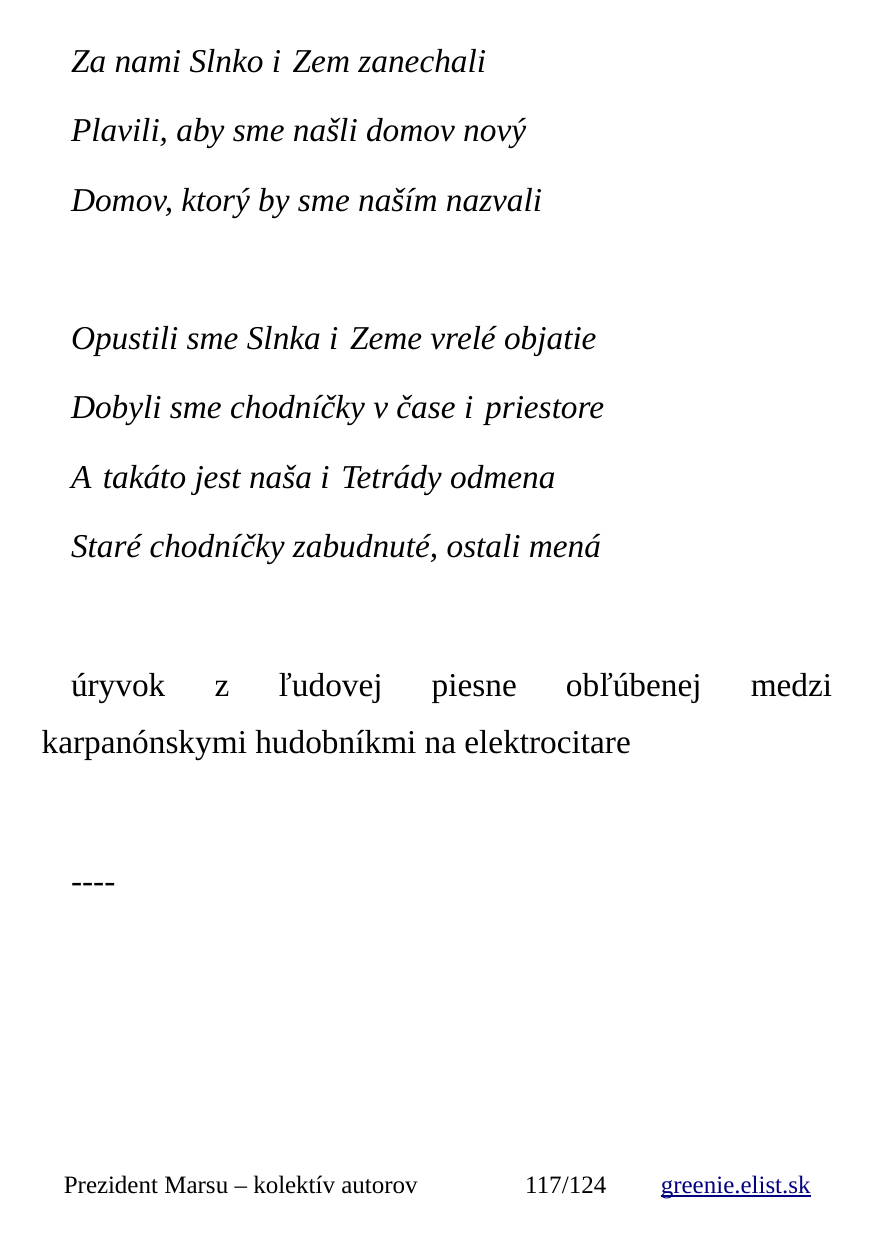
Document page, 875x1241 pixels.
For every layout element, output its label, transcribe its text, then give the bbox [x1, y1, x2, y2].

text Plavili, aby sme našli domov nový [41, 111, 833, 149]
text Za nami Slnko i Zem zanechali [41, 41, 833, 80]
text A takáto jest naša i Tetrády odmena [41, 457, 833, 495]
text Dobyli sme chodníčky v čase i priestore [41, 388, 833, 426]
text Domov, ktorý by sme naším nazvali [41, 180, 833, 218]
text úryvok z ľudovej piesne obľúbenej medzi karpanónskymi hudobníkmi na elektrocitare [41, 665, 833, 761]
text ---- [41, 861, 833, 899]
text Opustili sme Slnka i Zeme vrelé objatie [41, 318, 833, 357]
text Staré chodníčky zabudnuté, ostali mená [41, 526, 833, 564]
